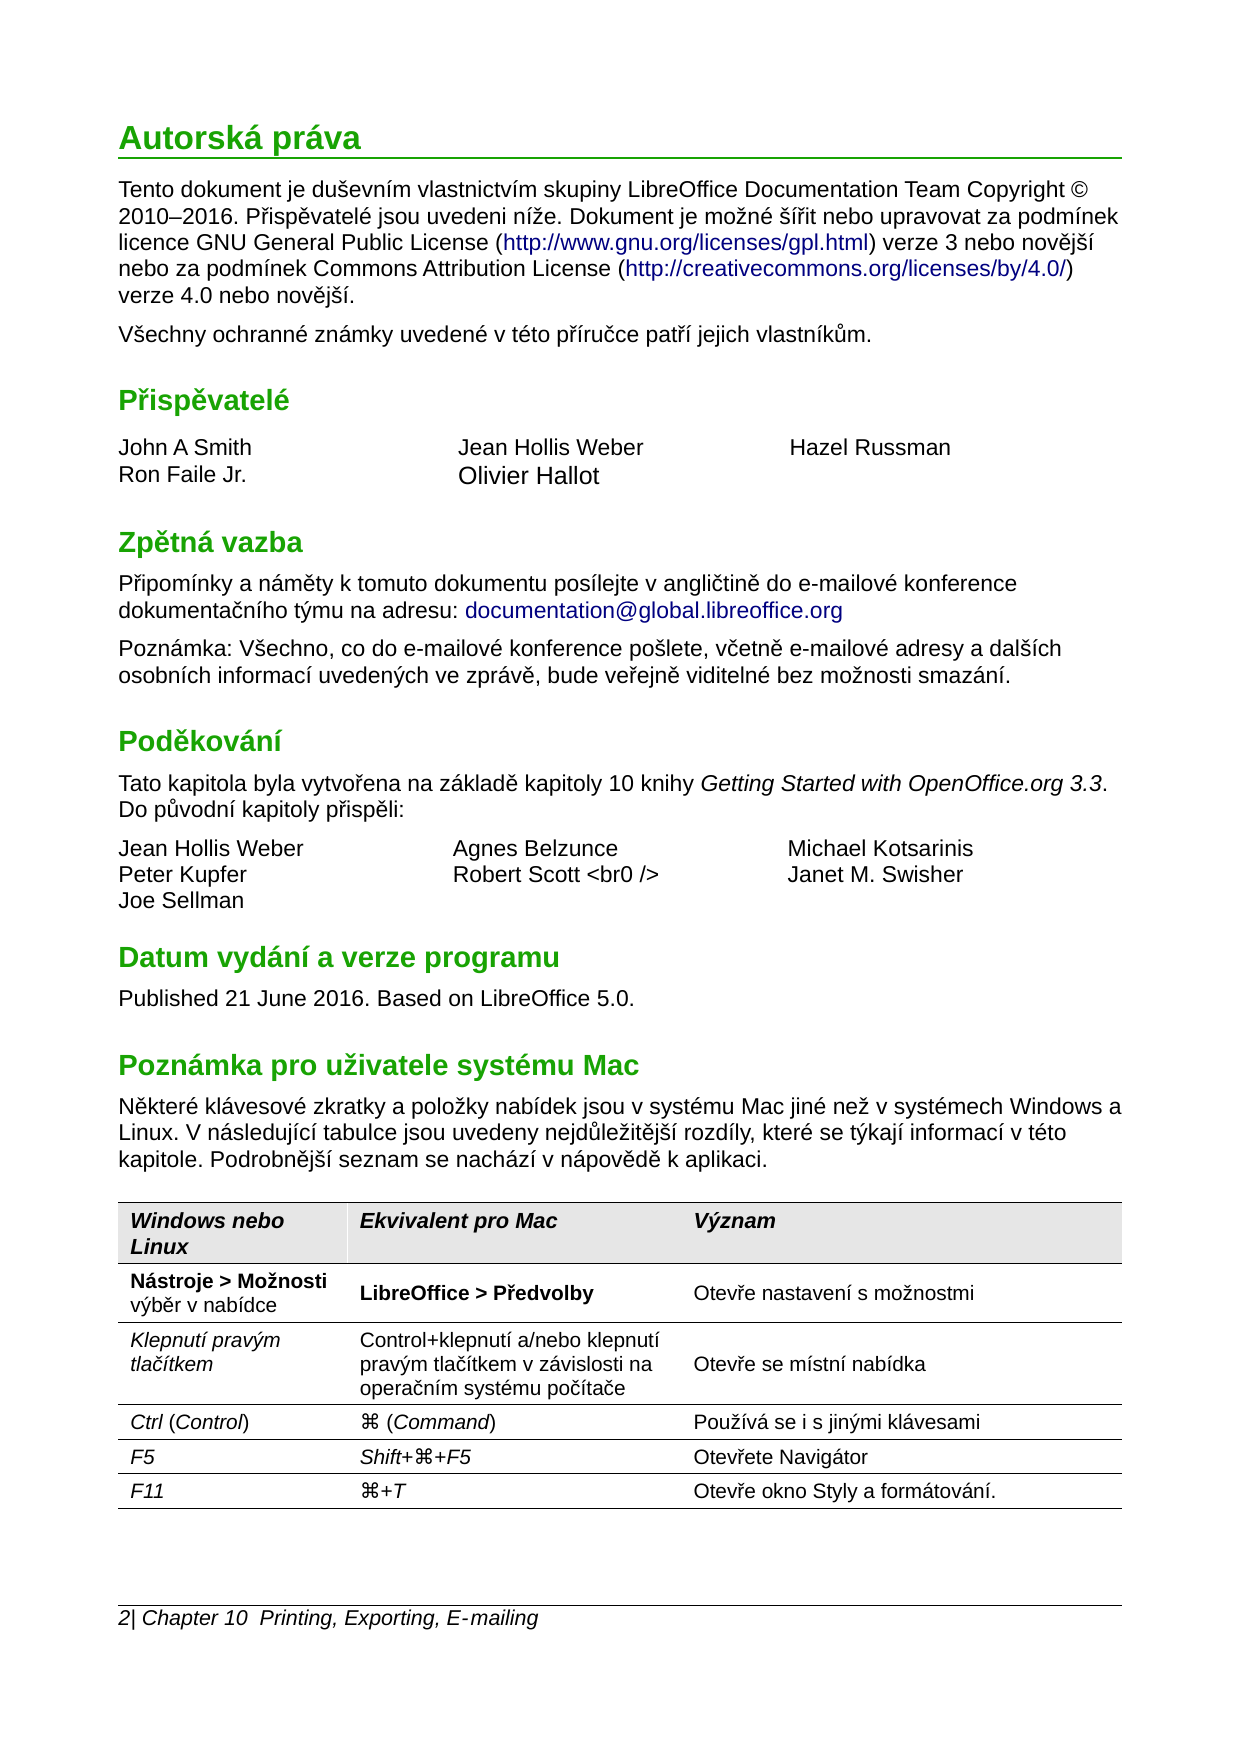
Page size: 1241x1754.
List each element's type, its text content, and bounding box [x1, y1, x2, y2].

text Některé klávesové zkratky a položky nabídek jsou v systému Mac jiné než v systémech Windows a Linux. V následující tabulce jsou uvedeny nejdůležitější rozdíly, které se týkají informací v této kapitole. Podrobnější seznam se nachází v nápovědě k aplikaci. [118, 1093, 1122, 1172]
subtitle Přispěvatelé [118, 383, 1122, 417]
table_header Ekvivalent pro Mac [348, 1203, 681, 1263]
table_cell [453, 888, 787, 916]
table_cell Ctrl (Control) [118, 1405, 347, 1438]
subtitle Poznámka pro uživatele systému Mac [118, 1048, 1122, 1081]
text Poznámka: Všechno, co do e-mailové konference pošlete, včetně e-mailové adresy a dalších osobních informací uvedených ve zprávě, bude veřejně viditelné bez možnosti smazání. [118, 635, 1122, 688]
table_cell Otevře nastavení s možnostmi [681, 1264, 1122, 1322]
table_cell Nástroje > Možnosti výběr v nabídce [118, 1264, 347, 1322]
table_header Hazel Russman [789, 434, 1122, 461]
subtitle Zpětná vazba [118, 525, 1122, 558]
table_cell Otevře okno Styly a formátování. [681, 1474, 1122, 1507]
text Všechny ochranné známky uvedené v této příručce patří jejich vlastníkům. [118, 321, 1122, 347]
table_header Význam [681, 1203, 1122, 1263]
table_cell Janet M. Swisher [788, 861, 1122, 887]
table_header John A Smith [118, 434, 458, 461]
table_cell Klepnutí pravým tlačítkem [118, 1323, 347, 1404]
text Připomínky a náměty k tomuto dokumentu posílejte v angličtině do e-mailové konference dokumentačního týmu na adresu: documentation@global.libreoffice.org [118, 570, 1122, 623]
table_cell Shift+⌘+F5 [348, 1440, 681, 1473]
text Published 21 June 2016. Based on LibreOffice 5.0. [118, 985, 1122, 1012]
table_cell ⌘+T [348, 1474, 681, 1507]
text Tato kapitola byla vytvořena na základě kapitoly 10 knihy Getting Started with OpenOffice.org 3.3. Do původní kapitoly přispěli: [118, 769, 1122, 822]
table_cell Robert Scott <br0 /> [453, 861, 787, 887]
table_header Agnes Belzunce [453, 835, 787, 861]
table_cell Otevře se místní nabídka [681, 1323, 1122, 1404]
table_cell Používá se i s jinými klávesami [681, 1405, 1122, 1438]
table_cell Control+klepnutí a/nebo klepnutí pravým tlačítkem v závislosti na operačním systému počítače [348, 1323, 681, 1404]
table_cell F5 [118, 1440, 347, 1473]
table_cell Olivier Hallot [458, 461, 789, 489]
table_cell LibreOffice > Předvolby [348, 1264, 681, 1322]
table_header Michael Kotsarinis [788, 835, 1122, 861]
table_cell [789, 461, 1122, 489]
table_header Windows nebo Linux [118, 1203, 347, 1263]
table_cell F11 [118, 1474, 347, 1507]
subtitle Poděkování [118, 724, 1122, 758]
table_header Jean Hollis Weber [458, 434, 789, 461]
subtitle Autorská práva [118, 118, 1122, 157]
table_cell Otevřete Navigátor [681, 1440, 1122, 1473]
table_cell Peter Kupfer [118, 861, 453, 887]
table_header Jean Hollis Weber [118, 835, 453, 861]
subtitle Datum vydání a verze programu [118, 940, 1122, 973]
table_cell Joe Sellman [118, 888, 453, 916]
table_cell Ron Faile Jr. [118, 461, 458, 489]
text Tento dokument je duševním vlastnictvím skupiny LibreOffice Documentation Team Copyright © 2010–2016. Přispěvatelé jsou uvedeni níže. Dokument je možné šířit nebo upravovat za podmínek licence GNU General Public License (http://www.gnu.org/licenses/gpl.html) verze 3 nebo novější nebo za podmínek Commons Attribution License (http://creativecommons.org/licenses/by/4.0/) verze 4.0 nebo novější. [118, 176, 1122, 308]
table_cell [788, 888, 1122, 916]
table_cell ⌘ (Command) [348, 1405, 681, 1438]
